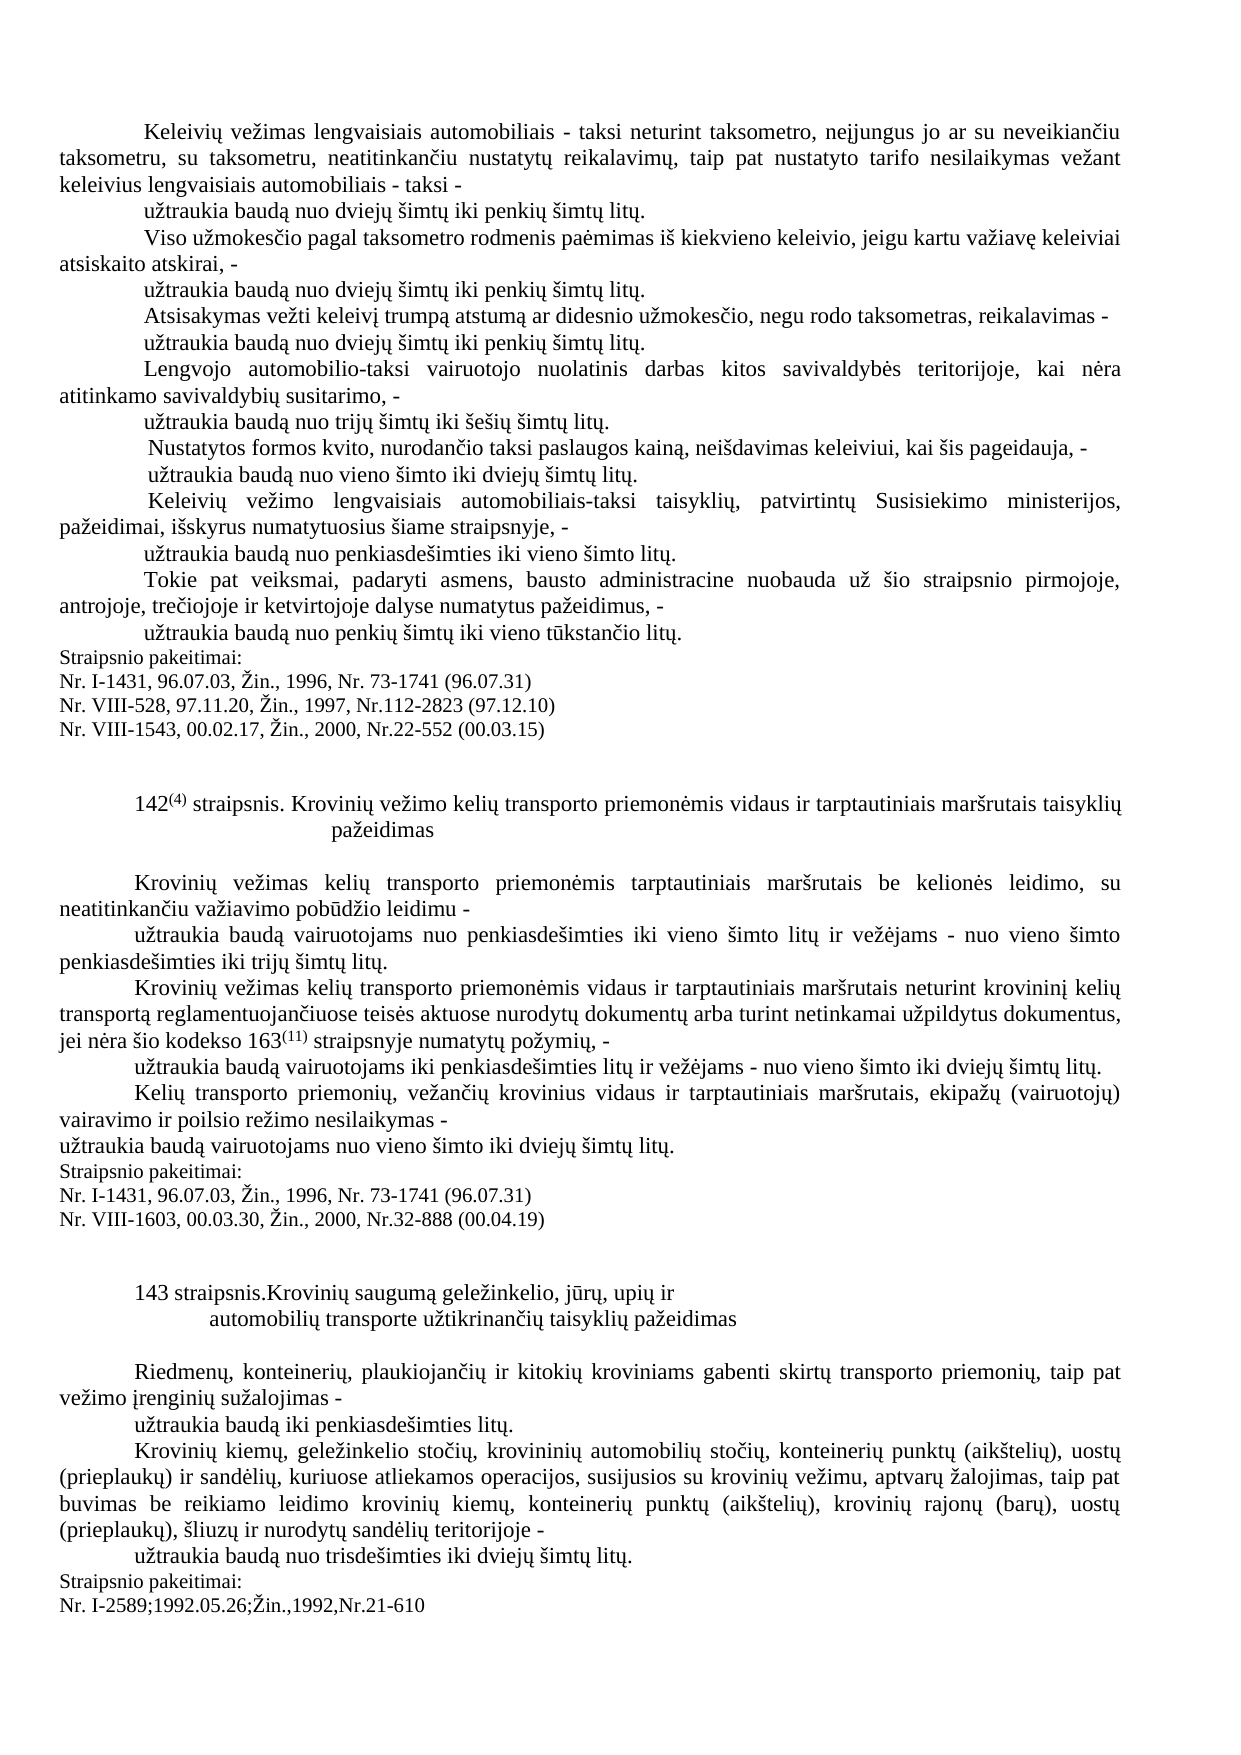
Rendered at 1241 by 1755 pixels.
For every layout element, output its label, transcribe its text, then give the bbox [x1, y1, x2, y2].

text Keleivių vežimo lengvaisiais automobiliais-taksi taisyklių, patvirtintų Susisiekimo ministerijos, pažeidimai, išskyrus numatytuosius šiame straipsnyje, - [59, 487, 1122, 540]
text Straipsnio pakeitimai: [59, 645, 1122, 669]
text Kelių transporto priemonių, vežančių krovinius vidaus ir tarptautiniais maršrutais, ekipažų (vairuotojų) vairavimo ir poilsio režimo nesilaikymas - [59, 1079, 1122, 1132]
text užtraukia baudą nuo trijų šimtų iki šešių šimtų litų. [59, 408, 1122, 434]
text užtraukia baudą nuo dviejų šimtų iki penkių šimtų litų. [59, 329, 1122, 355]
text Lengvojo automobilio-taksi vairuotojo nuolatinis darbas kitos savivaldybės teritorijoje, kai nėra atitinkamo savivaldybių susitarimo, - [59, 355, 1122, 408]
text Nustatytos formos kvito, nurodančio taksi paslaugos kainą, neišdavimas keleiviui, kai šis pageidauja, - [59, 434, 1122, 461]
text 143 straipsnis.Krovinių saugumą geležinkelio, jūrų, upių ir [59, 1279, 1122, 1305]
text Viso užmokesčio pagal taksometro rodmenis paėmimas iš kiekvieno keleivio, jeigu kartu važiavę keleiviai atsiskaito atskirai, - [59, 223, 1122, 276]
text Straipsnio pakeitimai: [59, 1158, 1122, 1183]
text Nr. I-1431, 96.07.03, Žin., 1996, Nr. 73-1741 (96.07.31) [59, 1183, 1122, 1207]
text užtraukia baudą nuo trisdešimties iki dviejų šimtų litų. [59, 1542, 1122, 1569]
text užtraukia baudą nuo vieno šimto iki dviejų šimtų litų. [59, 461, 1122, 487]
text Keleivių vežimas lengvaisiais automobiliais - taksi neturint taksometro, neįjungus jo ar su neveikiančiu taksometru, su taksometru, neatitinkančiu nustatytų reikalavimų, taip pat nustatyto tarifo nesilaikymas vežant keleivius lengvaisiais automobiliais - taksi - [59, 118, 1122, 197]
text užtraukia baudą vairuotojams nuo vieno šimto iki dviejų šimtų litų. [59, 1132, 1122, 1158]
text užtraukia baudą vairuotojams nuo penkiasdešimties iki vieno šimto litų ir vežėjams - nuo vieno šimto penkiasdešimties iki trijų šimtų litų. [59, 921, 1122, 974]
text Straipsnio pakeitimai: [59, 1569, 1122, 1593]
text automobilių transporte užtikrinančių taisyklių pažeidimas [59, 1305, 1122, 1332]
text Nr. I-1431, 96.07.03, Žin., 1996, Nr. 73-1741 (96.07.31) [59, 669, 1122, 693]
text užtraukia baudą nuo penkių šimtų iki vieno tūkstančio litų. [59, 619, 1122, 645]
text Nr. I-2589;1992.05.26;Žin.,1992,Nr.21-610 [59, 1593, 1122, 1617]
text užtraukia baudą nuo dviejų šimtų iki penkių šimtų litų. [59, 197, 1122, 223]
text Nr. VIII-1543, 00.02.17, Žin., 2000, Nr.22-552 (00.03.15) [59, 717, 1122, 741]
text Nr. VIII-528, 97.11.20, Žin., 1997, Nr.112-2823 (97.12.10) [59, 693, 1122, 717]
text užtraukia baudą iki penkiasdešimties litų. [59, 1411, 1122, 1437]
text Krovinių vežimas kelių transporto priemonėmis vidaus ir tarptautiniais maršrutais neturint krovininį kelių transportą reglamentuojančiuose teisės aktuose nurodytų dokumentų arba turint netinkamai užpildytus dokumentus, jei nėra šio kodekso 163(11) straipsnyje numatytų požymių, - [59, 974, 1122, 1053]
text 142(4) straipsnis. Krovinių vežimo kelių transporto priemonėmis vidaus ir tarptautiniais maršrutais taisyklių pažeidimas [134, 789, 1122, 842]
text Tokie pat veiksmai, padaryti asmens, bausto administracine nuobauda už šio straipsnio pirmojoje, antrojoje, trečiojoje ir ketvirtojoje dalyse numatytus pažeidimus, - [59, 566, 1122, 619]
text užtraukia baudą vairuotojams iki penkiasdešimties litų ir vežėjams - nuo vieno šimto iki dviejų šimtų litų. [59, 1053, 1122, 1079]
text užtraukia baudą nuo penkiasdešimties iki vieno šimto litų. [59, 540, 1122, 566]
text Riedmenų, konteinerių, plaukiojančių ir kitokių kroviniams gabenti skirtų transporto priemonių, taip pat vežimo įrenginių sužalojimas - [59, 1358, 1122, 1411]
text Krovinių kiemų, geležinkelio stočių, krovininių automobilių stočių, konteinerių punktų (aikštelių), uostų (prieplaukų) ir sandėlių, kuriuose atliekamos operacijos, susijusios su krovinių vežimu, aptvarų žalojimas, taip pat buvimas be reikiamo leidimo krovinių kiemų, konteinerių punktų (aikštelių), krovinių rajonų (barų), uostų (prieplaukų), šliuzų ir nurodytų sandėlių teritorijoje - [59, 1437, 1122, 1542]
text Nr. VIII-1603, 00.03.30, Žin., 2000, Nr.32-888 (00.04.19) [59, 1207, 1122, 1231]
text Atsisakymas vežti keleivį trumpą atstumą ar didesnio užmokesčio, negu rodo taksometras, reikalavimas - [59, 303, 1122, 329]
text užtraukia baudą nuo dviejų šimtų iki penkių šimtų litų. [59, 276, 1122, 303]
text Krovinių vežimas kelių transporto priemonėmis tarptautiniais maršrutais be kelionės leidimo, su neatitinkančiu važiavimo pobūdžio leidimu - [59, 869, 1122, 921]
